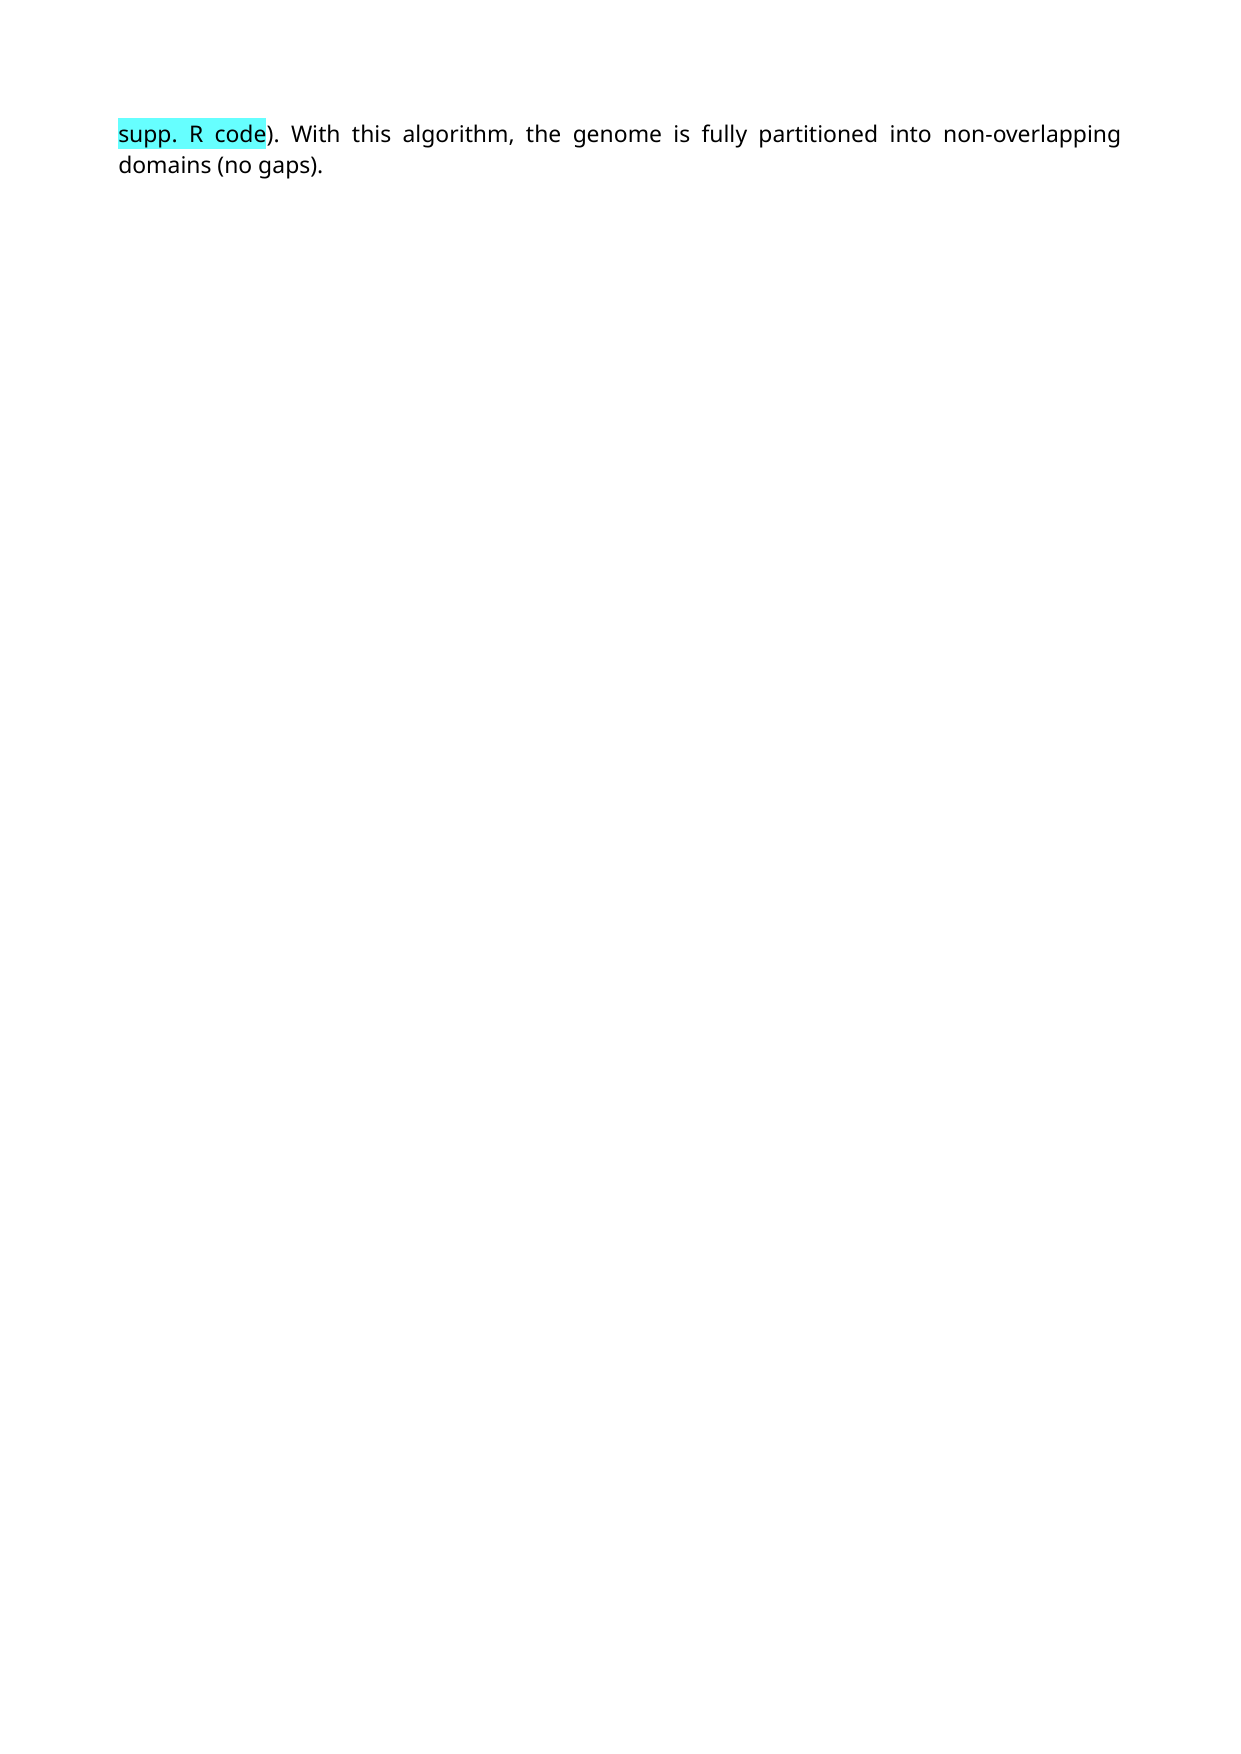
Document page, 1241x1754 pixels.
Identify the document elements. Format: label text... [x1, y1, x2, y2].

text supp. R code). With this algorithm, the genome is fully partitioned into non-overlapping domains (no gaps). [118, 118, 1122, 181]
